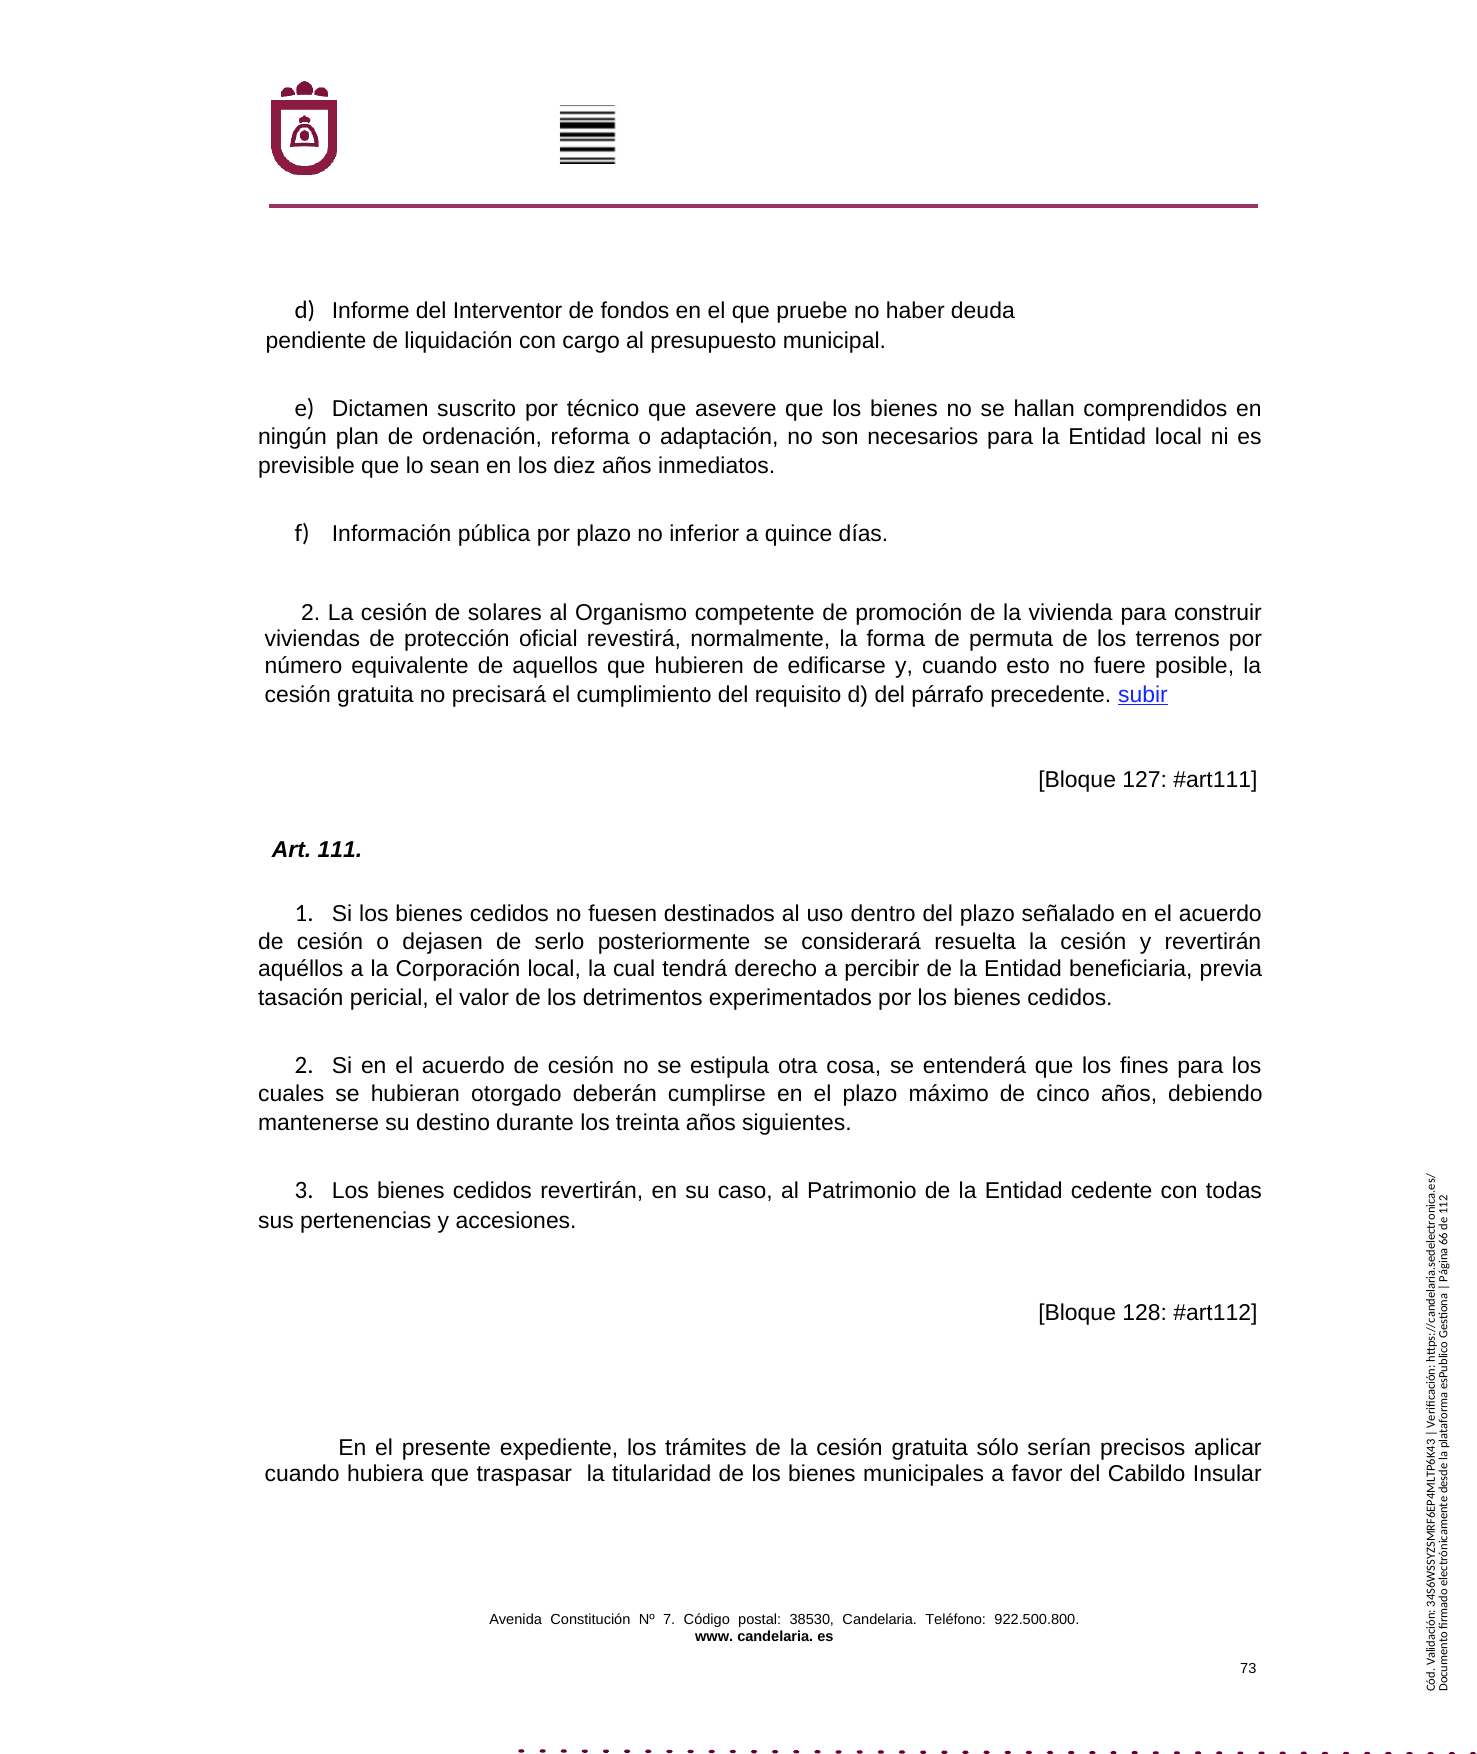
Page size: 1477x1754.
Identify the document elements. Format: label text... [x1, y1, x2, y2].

list Si en el acuerdo de cesión no se estipula otra cosa, se entenderá que los fines para los cuales se hubieran otorgado deberán cumplirse en el plazo máximo de cinco años, debiendo mantenerse su destino durante los treinta años siguientes. [258, 1049, 1263, 1136]
text [Bloque 128: #art112] [259, 1297, 1263, 1325]
text En el presente expediente, los trámites de la cesión gratuita sólo serían precisos aplicar cuando hubiera que traspasar la titularidad de los bienes municipales a favor del Cabildo Insular [264, 1433, 1263, 1487]
text pendiente de liquidación con cargo al presupuesto municipal. [265, 326, 1263, 354]
list Los bienes cedidos revertirán, en su caso, al Patrimonio de la Entidad cedente con todas sus pertenencias y accesiones. [258, 1174, 1263, 1234]
list Dictamen suscrito por técnico que asevere que los bienes no se hallan comprendidos en ningún plan de ordenación, reforma o adaptación, no son necesarios para la Entidad local ni es previsible que lo sean en los diez años inmediatos. [258, 392, 1263, 478]
list Informe del Interventor de fondos en el que pruebe no haber deuda [258, 294, 1263, 324]
list Información pública por plazo no inferior a quince días. [258, 517, 1263, 547]
list Si los bienes cedidos no fuesen destinados al uso dentro del plazo señalado en el acuerdo de cesión o dejasen de serlo posteriormente se considerará resuelta la cesión y revertirán aquéllos a la Corporación local, la cual tendrá derecho a percibir de la Entidad beneficiaria, previa tasación pericial, el valor de los detrimentos experimentados por los bienes cedidos. [258, 897, 1263, 1011]
text 2. La cesión de solares al Organismo competente de promoción de la vivienda para construir viviendas de protección oficial revestirá, normalmente, la forma de permuta de los terrenos por número equivalente de aquellos que hubieren de edificarse y, cuando esto no fuere posible, la cesión gratuita no precisará el cumplimiento del requisito d) del párrafo precedente. subir [264, 598, 1263, 708]
text [Bloque 127: #art111] [259, 764, 1263, 792]
text Art. 111. [272, 834, 1264, 863]
